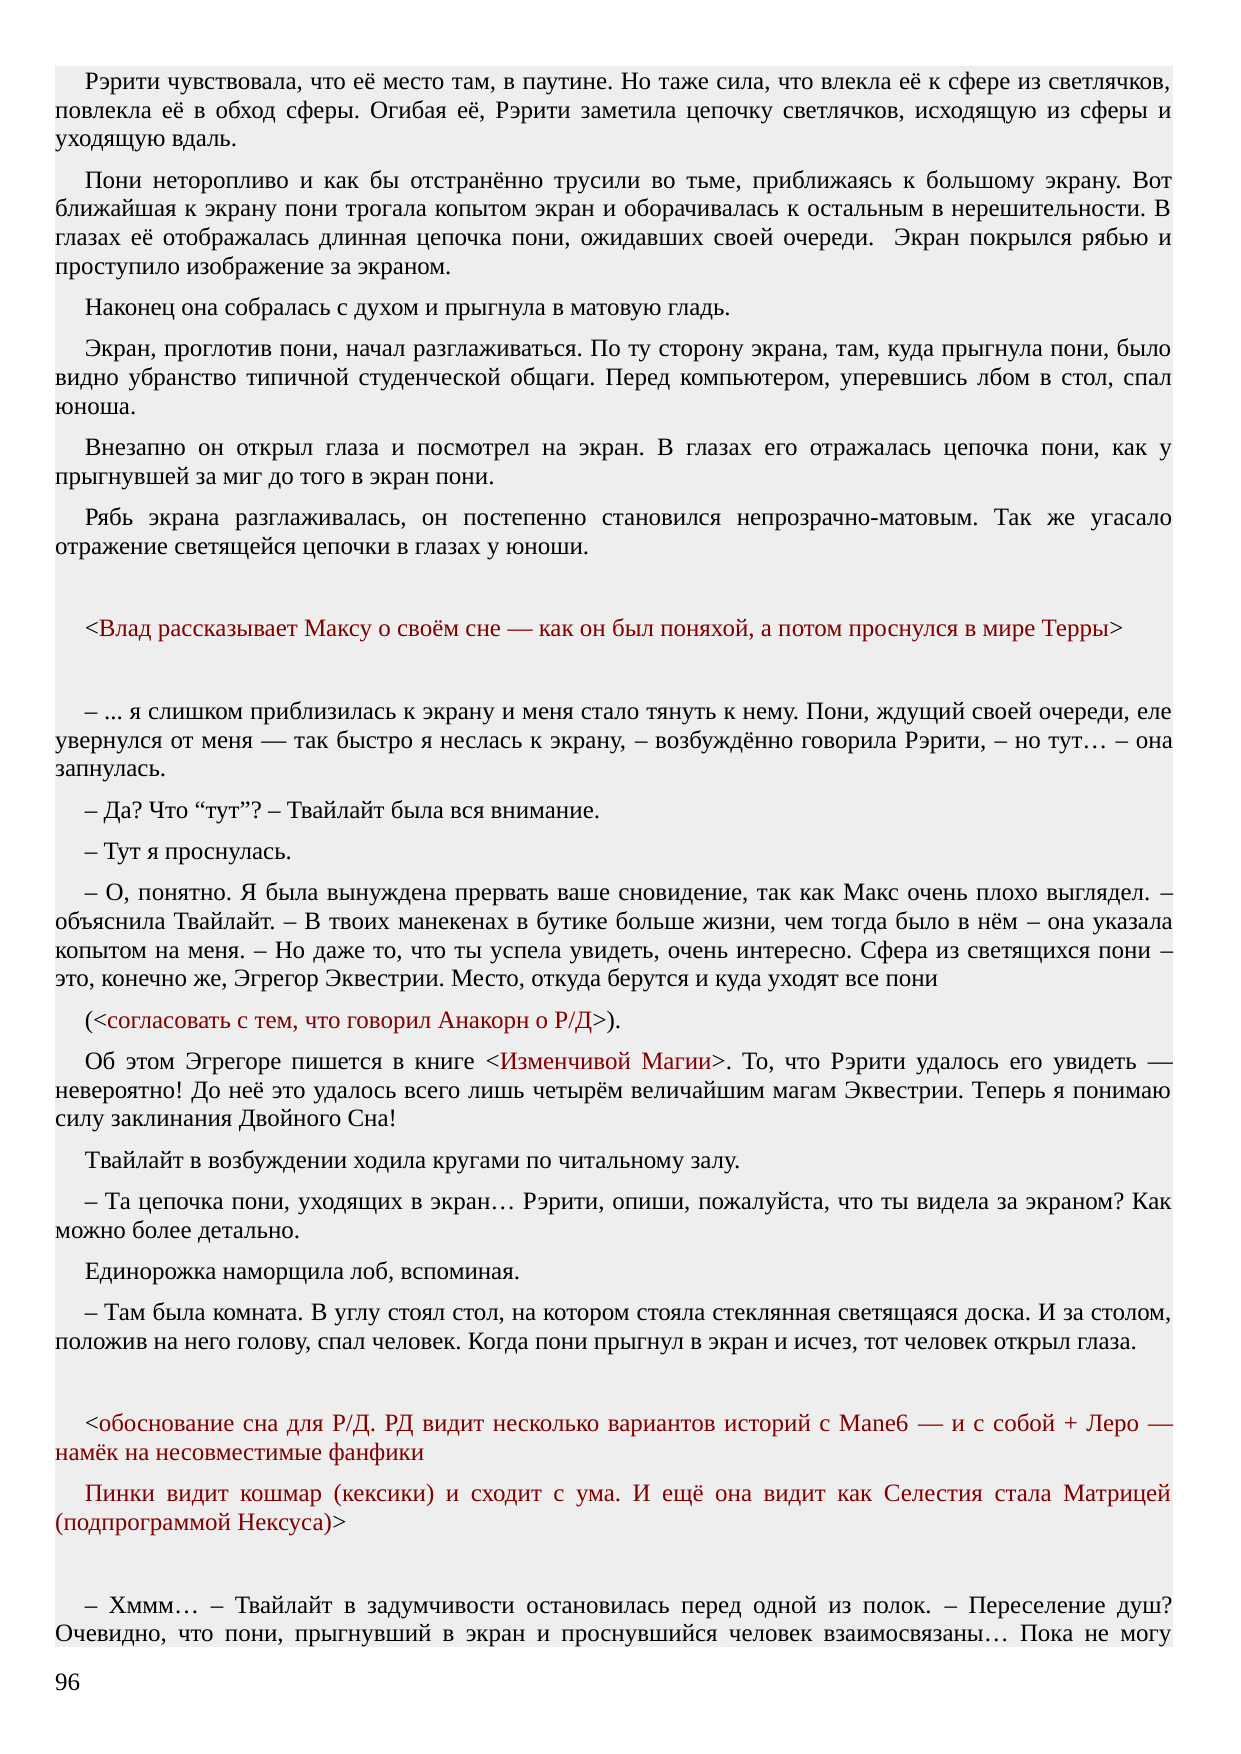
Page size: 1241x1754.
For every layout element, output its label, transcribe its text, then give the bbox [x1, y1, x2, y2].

text Пинки видит кошмар (кексики) и сходит с ума. И ещё она видит как Селестия стала Матрицей (подпрограммой Нексуса)> [55, 1478, 1173, 1536]
text Об этом Эгрегоре пишется в книге <Изменчивой Магии>. То, что Рэрити удалось его увидеть — невероятно! До неё это удалось всего лишь четырём величайшим магам Эквестрии. Теперь я понимаю силу заклинания Двойного Сна! [55, 1046, 1173, 1132]
text – Да? Что “тут”? – Твайлайт была вся внимание. [55, 795, 1173, 823]
text Наконец она собралась с духом и прыгнула в матовую гладь. [55, 292, 1173, 321]
text – Тут я проснулась. [55, 836, 1173, 865]
text – О, понятно. Я была вынуждена прервать ваше сновидение, так как Макс очень плохо выглядел. – объяснила Твайлайт. – В твоих манекенах в бутике больше жизни, чем тогда было в нём – она указала копытом на меня. – Но даже то, что ты успела увидеть, очень интересно. Сфера из светящихся пони – это, конечно же, Эгрегор Эквестрии. Место, откуда берутся и куда уходят все пони [55, 877, 1173, 992]
text Рябь экрана разглаживалась, он постепенно становился непрозрачно-матовым. Так же угасало отражение светящейся цепочки в глазах у юноши. [55, 502, 1173, 560]
text Рэрити чувствовала, что её место там, в паутине. Но таже сила, что влекла её к сфере из светлячков, повлекла её в обход сферы. Огибая её, Рэрити заметила цепочку светлячков, исходящую из сферы и уходящую вдаль. [55, 66, 1173, 152]
text – Хммм… – Твайлайт в задумчивости остановилась перед одной из полок. – Переселение душ? Очевидно, что пони, прыгнувший в экран и проснувшийся человек взаимосвязаны… Пока не могу [55, 1590, 1173, 1647]
text – Там была комната. В углу стоял стол, на котором стояла стеклянная светящаяся доска. И за столом, положив на него голову, спал человек. Когда пони прыгнул в экран и исчез, тот человек открыл глаза. [55, 1297, 1173, 1355]
text – Та цепочка пони, уходящих в экран… Рэрити, опиши, пожалуйста, что ты видела за экраном? Как можно более детально. [55, 1186, 1173, 1243]
text <обоснование сна для Р/Д. РД видит несколько вариантов историй с Mane6 — и с собой + Леро — намёк на несовместимые фанфики [55, 1408, 1173, 1466]
text Единорожка наморщила лоб, вспоминая. [55, 1256, 1173, 1285]
text (<согласовать с тем, что говорил Анакорн о Р/Д>). [55, 1005, 1173, 1033]
text Твайлайт в возбуждении ходила кругами по читальному залу. [55, 1145, 1173, 1173]
text Внезапно он открыл глаза и посмотрел на экран. В глазах его отражалась цепочка пони, как у прыгнувшей за миг до того в экран пони. [55, 432, 1173, 490]
text Экран, проглотив пони, начал разглаживаться. По ту сторону экрана, там, куда прыгнула пони, было видно убранство типичной студенческой общаги. Перед компьютером, уперевшись лбом в стол, спал юноша. [55, 333, 1173, 420]
text Пони неторопливо и как бы отстранённо трусили во тьме, приближаясь к большому экрану. Вот ближайшая к экрану пони трогала копытом экран и оборачивалась к остальным в нерешительности. В глазах её отображалась длинная цепочка пони, ожидавших своей очереди. Экран покрылся рябью и проступило изображение за экраном. [55, 165, 1173, 280]
text – ... я слишком приблизилась к экрану и меня стало тянуть к нему. Пони, ждущий своей очереди, еле увернулся от меня — так быстро я неслась к экрану, – возбуждённо говорила Рэрити, – но тут… – она запнулась. [55, 696, 1173, 782]
text <Влад рассказывает Максу о своём сне — как он был поняхой, а потом проснулся в мире Терры> [55, 613, 1173, 642]
